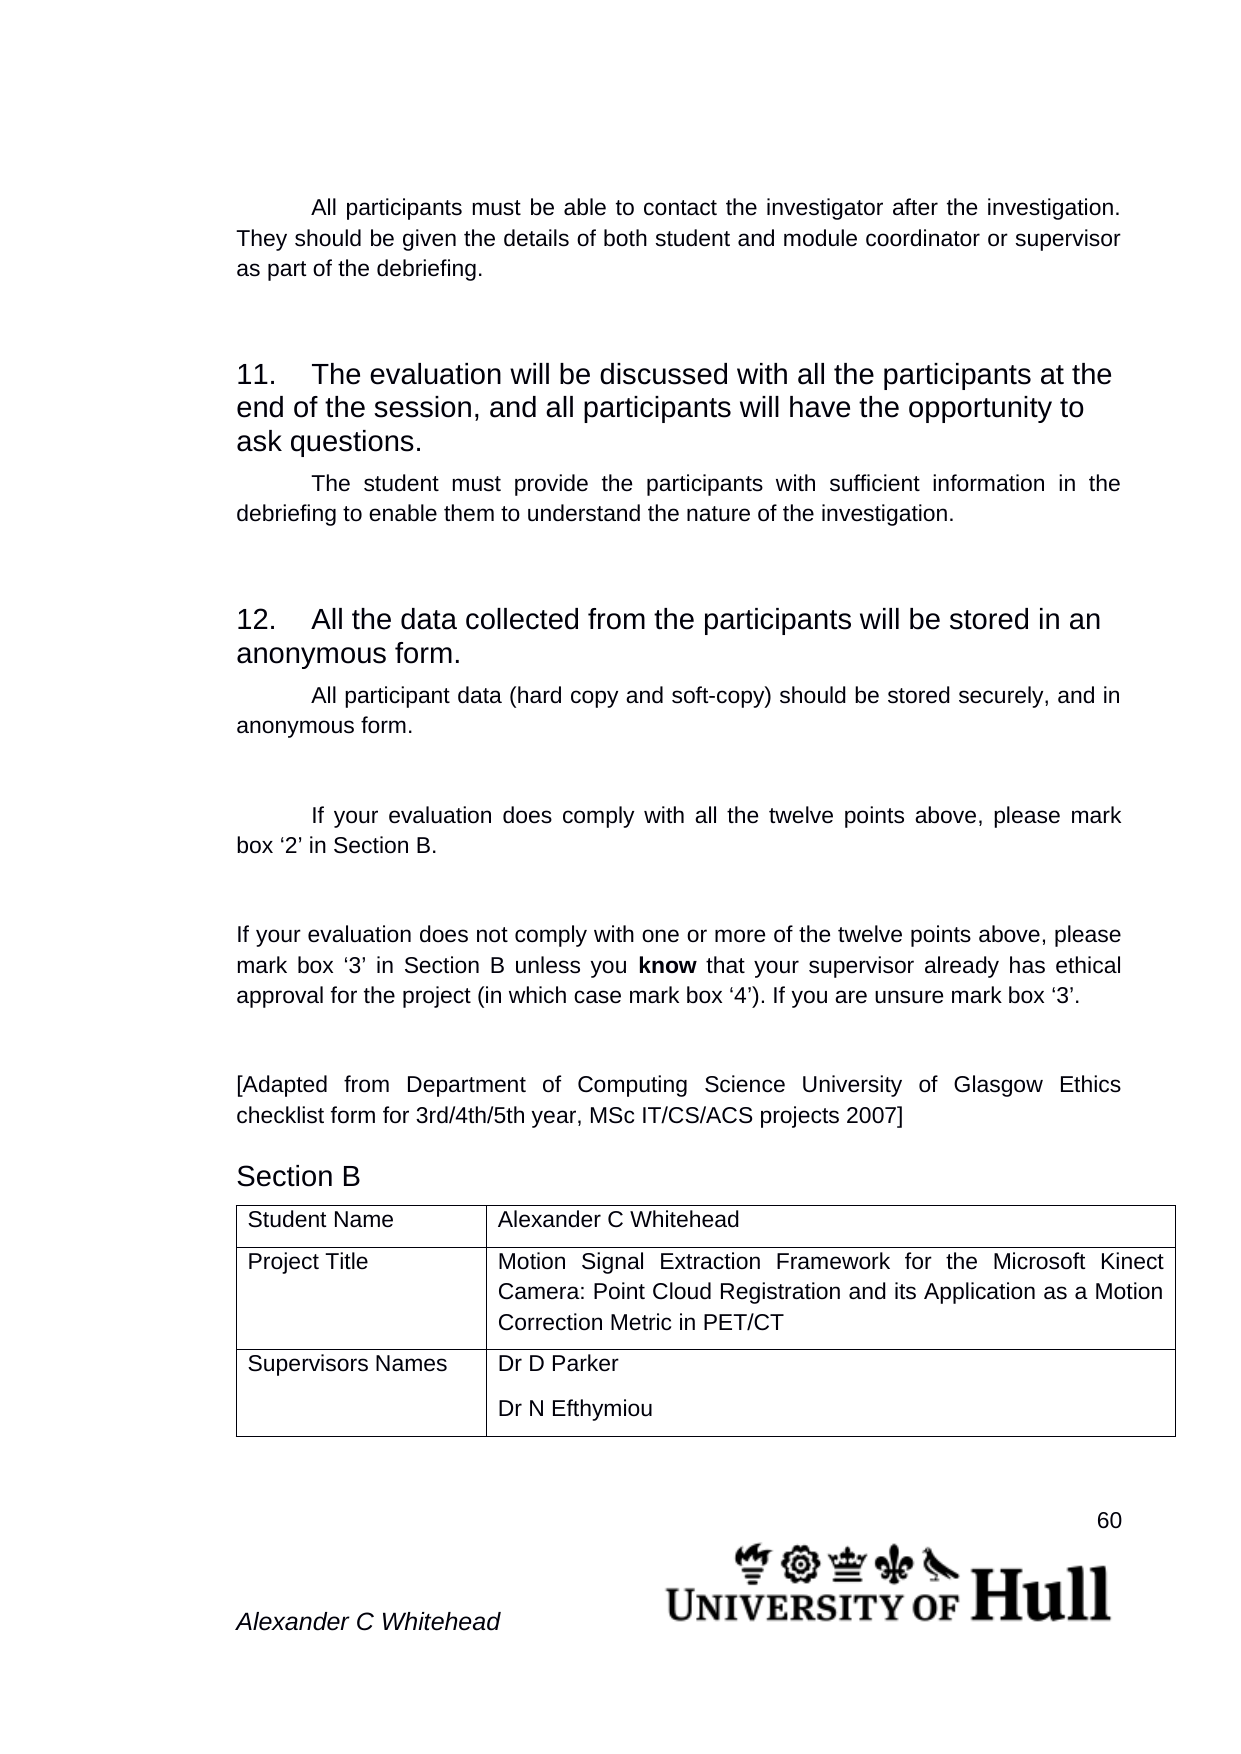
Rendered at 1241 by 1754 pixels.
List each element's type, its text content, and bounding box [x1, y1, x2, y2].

subtitle 12. All the data collected from the participants will be stored in an anonymous form. [236, 602, 1122, 669]
table_cell Motion Signal Extraction Framework for the Microsoft Kinect Camera: Point Cloud Registration and its Application as a Motion Correction Metric in PET/CT [487, 1248, 1175, 1349]
table_header Student Name [237, 1206, 486, 1247]
table_cell Supervisors Names [237, 1350, 486, 1436]
text [Adapted from Department of Computing Science University of Glasgow Ethics checklist form for 3rd/4th/5th year, MSc IT/CS/ACS projects 2007] [236, 1071, 1122, 1128]
text All participant data (hard copy and soft-copy) should be stored securely, and in anonymous form. [236, 682, 1122, 738]
subtitle 11. The evaluation will be discussed with all the participants at the end of the session, and all participants will have the opportunity to ask questions. [236, 357, 1122, 457]
subtitle Section B [236, 1159, 1122, 1192]
text If your evaluation does not comply with one or more of the twelve points above, please mark box ‘3’ in Section B unless you know that your supervisor already has ethical approval for the project (in which case mark box ‘4’). If you are unsure mark box ‘3’. [236, 921, 1122, 1008]
text The student must provide the participants with sufficient information in the debriefing to enable them to understand the nature of the investigation. [236, 470, 1122, 527]
text All participants must be able to contact the investigator after the investigation. They should be given the details of both student and module coordinator or supervisor as part of the debriefing. [236, 194, 1122, 281]
table_cell Project Title [237, 1248, 486, 1349]
text If your evaluation does comply with all the twelve points above, please mark box ‘2’ in Section B. [236, 802, 1122, 858]
table_cell Dr D Parker Dr N Efthymiou [487, 1350, 1175, 1436]
picture [659, 1533, 1119, 1631]
table_header Alexander C Whitehead [487, 1206, 1175, 1247]
